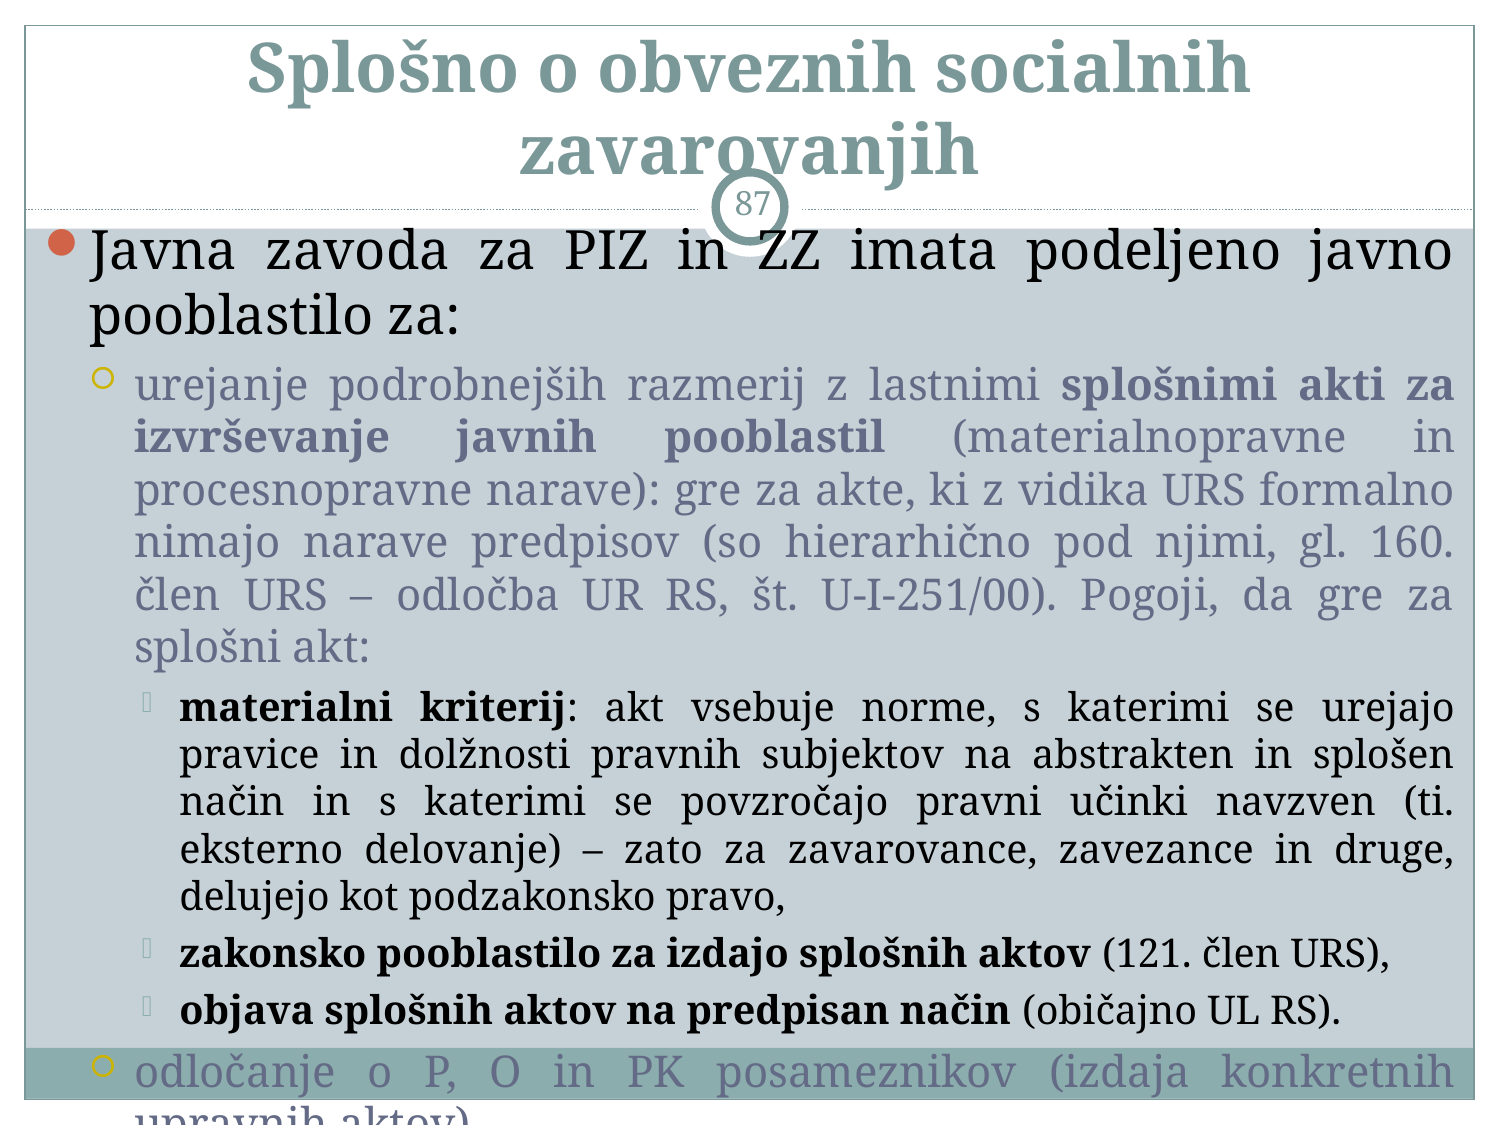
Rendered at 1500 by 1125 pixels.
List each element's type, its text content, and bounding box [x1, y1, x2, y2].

title Splošno o obveznih socialnih zavarovanjih [41, 18, 1459, 197]
text_box [715, 168, 791, 241]
list Javna zavoda za PIZ in ZZ imata podeljeno javno pooblastilo za: urejanje podrobnejših razmerij z lastnimi splošnimi akti za izvrševanje javnih pooblastil (materialnopravne in procesnopravne narave): gre za akte, ki z vidika URS formalno nimajo narave predpisov (so hierarhično pod njimi, gl. 160. člen URS – odločba UR RS, št. U-I-251/00). Pogoji, da gre za splošni akt: materialni kriterij: akt vsebuje norme, s katerimi se urejajo pravice in dolžnosti pravnih subjektov na abstrakten in splošen način in s katerimi se povzročajo pravni učinki navzven (ti. eksterno delovanje) – zato za zavarovance, zavezance in druge, delujejo kot podzakonsko pravo, zakonsko pooblastilo za izdajo splošnih aktov (121. člen URS), objava splošnih aktov na predpisan način (običajno UL RS). odločanje o P, O in PK posameznikov (izdaja konkretnih upravnih aktov). [29, 207, 1471, 1005]
